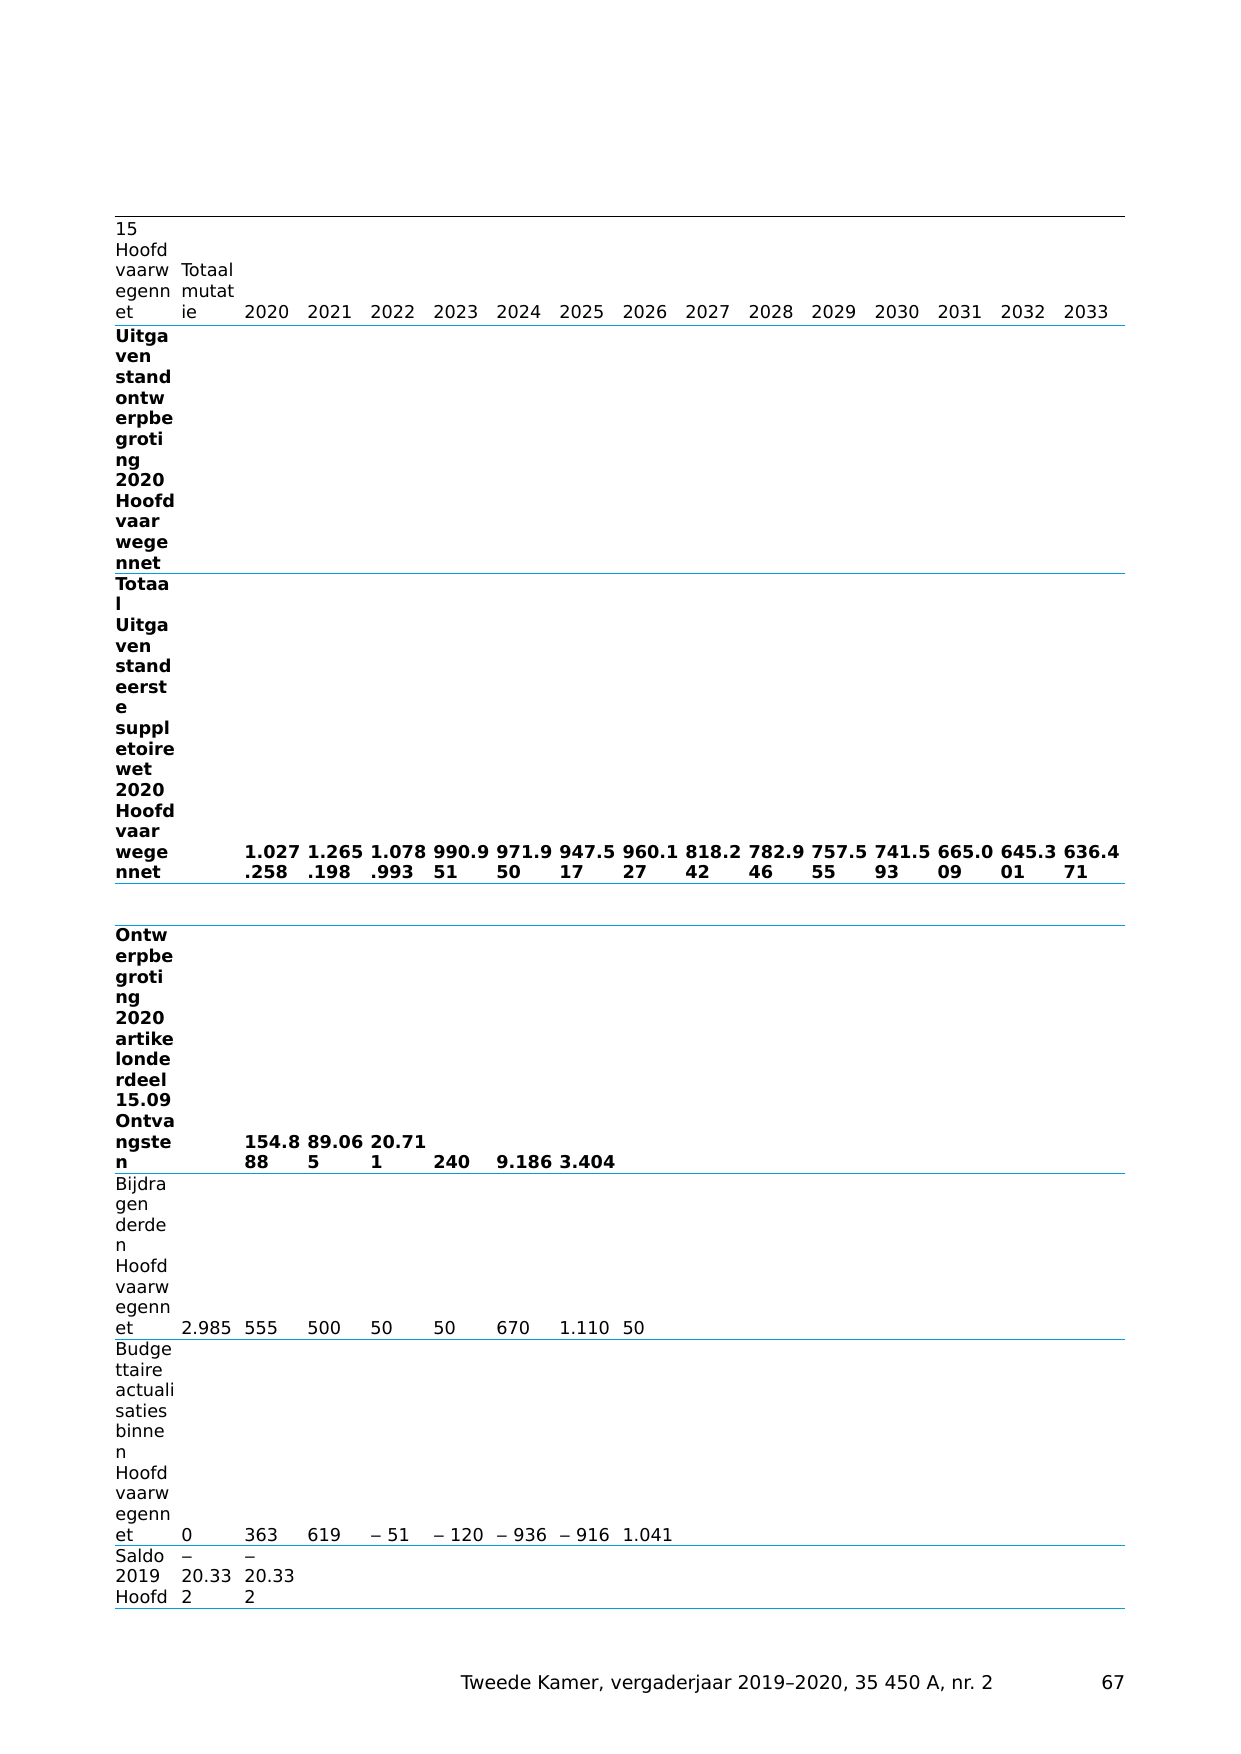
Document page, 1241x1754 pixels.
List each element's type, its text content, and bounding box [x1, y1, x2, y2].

table_cell [934, 926, 997, 1173]
table_cell 2029 [808, 217, 871, 325]
table_cell [1060, 904, 1125, 925]
table_cell Budgettaire actualisaties binnen Hoofdvaarwegennet [115, 1340, 178, 1545]
table_cell 2032 [998, 217, 1060, 325]
table_cell Totaal mutatie [178, 217, 241, 325]
table_header Artikel 15 Hoofdvaarwegennet [115, 191, 1125, 216]
table_cell 2025 [556, 217, 619, 325]
table_cell [241, 904, 304, 925]
table_cell 636.471 [1060, 574, 1125, 883]
table_cell Uitgaven stand ontwerpbegroting 2020 Hoofdvaarwegennet [115, 326, 178, 573]
table_cell 154.888 [241, 926, 304, 1173]
table_cell ‒ 936 [493, 1340, 556, 1545]
table_cell 1.027.258 [241, 574, 304, 883]
table_cell [934, 1546, 997, 1608]
table_cell [178, 326, 241, 573]
table_cell 1.265.198 [304, 574, 367, 883]
table_cell [998, 1546, 1060, 1608]
table_cell [745, 1340, 808, 1545]
table_cell [430, 904, 493, 925]
table_cell [556, 326, 619, 573]
table_cell [178, 926, 241, 1173]
table_cell [619, 1546, 682, 1608]
table_cell 741.593 [871, 574, 934, 883]
table_cell [367, 1546, 430, 1608]
table_cell [934, 904, 997, 925]
table_cell 782.946 [745, 574, 808, 883]
table_cell [115, 884, 178, 904]
table_cell Bijdragen derden Hoofdvaarwegennet [115, 1174, 178, 1338]
table_cell [682, 1340, 745, 1545]
table_cell 0 [178, 1340, 241, 1545]
table_cell [871, 326, 934, 573]
table_cell [934, 326, 997, 573]
table_cell 89.065 [304, 926, 367, 1173]
table_cell 670 [493, 1174, 556, 1338]
table_cell [178, 904, 241, 925]
table_cell [1060, 1174, 1125, 1338]
table_cell ‒ 120 [430, 1340, 493, 1545]
table_cell 619 [304, 1340, 367, 1545]
table_cell 3.404 [556, 926, 619, 1173]
table_cell [998, 904, 1060, 925]
table_cell [493, 884, 556, 904]
table_cell [1060, 1340, 1125, 1545]
table_cell 971.950 [493, 574, 556, 883]
table_cell [808, 1174, 871, 1338]
table_cell [682, 884, 745, 904]
table_cell [367, 884, 430, 904]
table_cell 20.711 [367, 926, 430, 1173]
table_cell 500 [304, 1174, 367, 1338]
table_cell [998, 326, 1060, 573]
table_cell [745, 926, 808, 1173]
table_cell 757.555 [808, 574, 871, 883]
table_cell Ontwerpbegroting 2020 artikelonderdeel 15.09 Ontvangsten [115, 926, 178, 1173]
table_cell 2028 [745, 217, 808, 325]
table_cell 1.078.993 [367, 574, 430, 883]
table_cell [871, 1546, 934, 1608]
table_cell [745, 1174, 808, 1338]
table_cell [304, 884, 367, 904]
table_cell [682, 904, 745, 925]
table_cell [745, 884, 808, 904]
table_cell 990.951 [430, 574, 493, 883]
table_cell [808, 884, 871, 904]
table_cell [682, 1546, 745, 1608]
table_cell 665.009 [934, 574, 997, 883]
table_cell [178, 884, 241, 904]
table_cell 1.041 [619, 1340, 682, 1545]
table_cell [556, 904, 619, 925]
table_cell Totaal Uitgaven stand eerste suppletoire wet 2020 Hoofdvaarwegennet [115, 574, 178, 883]
table_cell [115, 904, 178, 925]
table_cell ‒ 20.332 [241, 1546, 304, 1608]
table_cell [430, 326, 493, 573]
table_cell Saldo 2019 Hoofd [115, 1546, 178, 1608]
table_cell [934, 1340, 997, 1545]
table_cell [745, 326, 808, 573]
table_cell 818.242 [682, 574, 745, 883]
table_cell [745, 1546, 808, 1608]
table_cell 2020 [241, 217, 304, 325]
table_cell ‒ 51 [367, 1340, 430, 1545]
table_cell [682, 926, 745, 1173]
table_cell [619, 326, 682, 573]
table_cell ‒ 916 [556, 1340, 619, 1545]
table_cell [1060, 326, 1125, 573]
table_cell 2027 [682, 217, 745, 325]
table_cell [1060, 1546, 1125, 1608]
table_cell [871, 1340, 934, 1545]
table_cell 50 [367, 1174, 430, 1338]
table_cell 2.985 [178, 1174, 241, 1338]
table_cell 50 [430, 1174, 493, 1338]
table_cell 555 [241, 1174, 304, 1338]
table_cell [871, 904, 934, 925]
table_cell 9.186 [493, 926, 556, 1173]
table_cell 2026 [619, 217, 682, 325]
table_cell [493, 326, 556, 573]
table_cell [871, 1174, 934, 1338]
table_cell [304, 1546, 367, 1608]
table_cell [682, 1174, 745, 1338]
table_cell [871, 884, 934, 904]
table_cell [619, 904, 682, 925]
table_cell 960.127 [619, 574, 682, 883]
table_cell [934, 1174, 997, 1338]
table_cell [1060, 884, 1125, 904]
table_cell 15 Hoofdvaarwegennet [115, 217, 178, 325]
table_cell [998, 1340, 1060, 1545]
table_cell 2030 [871, 217, 934, 325]
table_cell 2021 [304, 217, 367, 325]
table_cell [178, 574, 241, 883]
table_cell [556, 1546, 619, 1608]
table_cell 2023 [430, 217, 493, 325]
table_cell [430, 884, 493, 904]
table_cell 240 [430, 926, 493, 1173]
table_cell [871, 926, 934, 1173]
table_cell [998, 1174, 1060, 1338]
table_cell 645.301 [998, 574, 1060, 883]
table_cell 2024 [493, 217, 556, 325]
table_cell [493, 1546, 556, 1608]
table_cell [745, 904, 808, 925]
table_cell [808, 926, 871, 1173]
table_cell 50 [619, 1174, 682, 1338]
table_cell [556, 884, 619, 904]
table_cell [934, 884, 997, 904]
table_cell [808, 326, 871, 573]
table_cell [682, 326, 745, 573]
table_cell 947.517 [556, 574, 619, 883]
table_cell 2031 [934, 217, 997, 325]
table_cell [493, 904, 556, 925]
table_cell 363 [241, 1340, 304, 1545]
table_cell [808, 904, 871, 925]
table_cell [367, 326, 430, 573]
table_cell ‒ 20.332 [178, 1546, 241, 1608]
table_cell [998, 884, 1060, 904]
table_cell 2033 [1060, 217, 1125, 325]
table_cell [808, 1546, 871, 1608]
table_cell [304, 904, 367, 925]
table_cell [1060, 926, 1125, 1173]
table_cell 1.110 [556, 1174, 619, 1338]
table_cell [619, 884, 682, 904]
table_cell [808, 1340, 871, 1545]
table_cell [619, 926, 682, 1173]
table_cell [367, 904, 430, 925]
table_cell [241, 326, 304, 573]
table_cell [430, 1546, 493, 1608]
table_cell [241, 884, 304, 904]
table_cell 2022 [367, 217, 430, 325]
table_cell [304, 326, 367, 573]
table_cell [998, 926, 1060, 1173]
